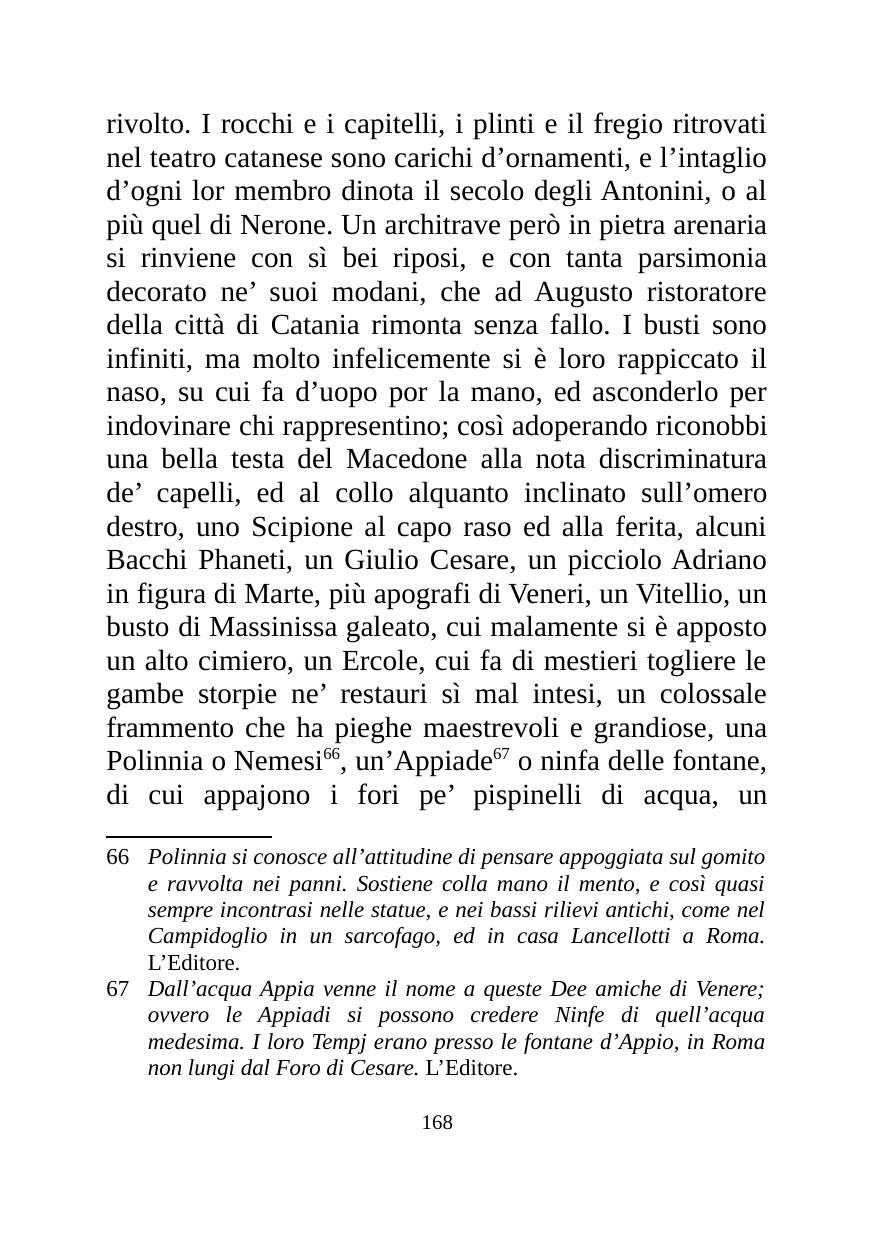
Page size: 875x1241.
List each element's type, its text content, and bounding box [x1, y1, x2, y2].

text Polinnia si conosce all’attitudine di pensare appoggiata sul gomito e ravvolta nei panni. Sostiene colla mano il mento, e così quasi sempre incontrasi nelle statue, e nei bassi rilievi antichi, come nel Campidoglio in un sarcofago, ed in casa Lancellotti a Roma. L’Editore. [106, 843, 768, 975]
text rivolto. I rocchi e i capitelli, i plinti e il fregio ritrovati nel teatro catanese sono carichi d’ornamenti, e l’intaglio d’ogni lor membro dinota il secolo degli Antonini, o al più quel di Nerone. Un architrave però in pietra arenaria si rinviene con sì bei riposi, e con tanta parsimonia decorato ne’ suoi modani, che ad Augusto ristoratore della città di Catania rimonta senza fallo. I busti sono infiniti, ma molto infelicemente si è loro rappiccato il naso, su cui fa d’uopo por la mano, ed asconderlo per indovinare chi rappresentino; così adoperando riconobbi una bella testa del Macedone alla nota discriminatura de’ capelli, ed al collo alquanto inclinato sull’omero destro, uno Scipione al capo raso ed alla ferita, alcuni Bacchi Phaneti, un Giulio Cesare, un picciolo Adriano in figura di Marte, più apografi di Veneri, un Vitellio, un busto di Massinissa galeato, cui malamente si è apposto un alto cimiero, un Ercole, cui fa di mestieri togliere le gambe storpie ne’ restauri sì mal intesi, un colossale frammento che ha pieghe maestrevoli e grandiose, una Polinnia o Nemesi, un’Appiade o ninfa delle fontane, di cui appajono i fori pe’ pispinelli di acqua, un [106, 106, 768, 811]
text Dall’acqua Appia venne il nome a queste Dee amiche di Venere; ovvero le Appiadi si possono credere Ninfe di quell’acqua medesima. I loro Tempj erano presso le fontane d’Appio, in Roma non lungi dal Foro di Cesare. L’Editore. [106, 975, 768, 1080]
